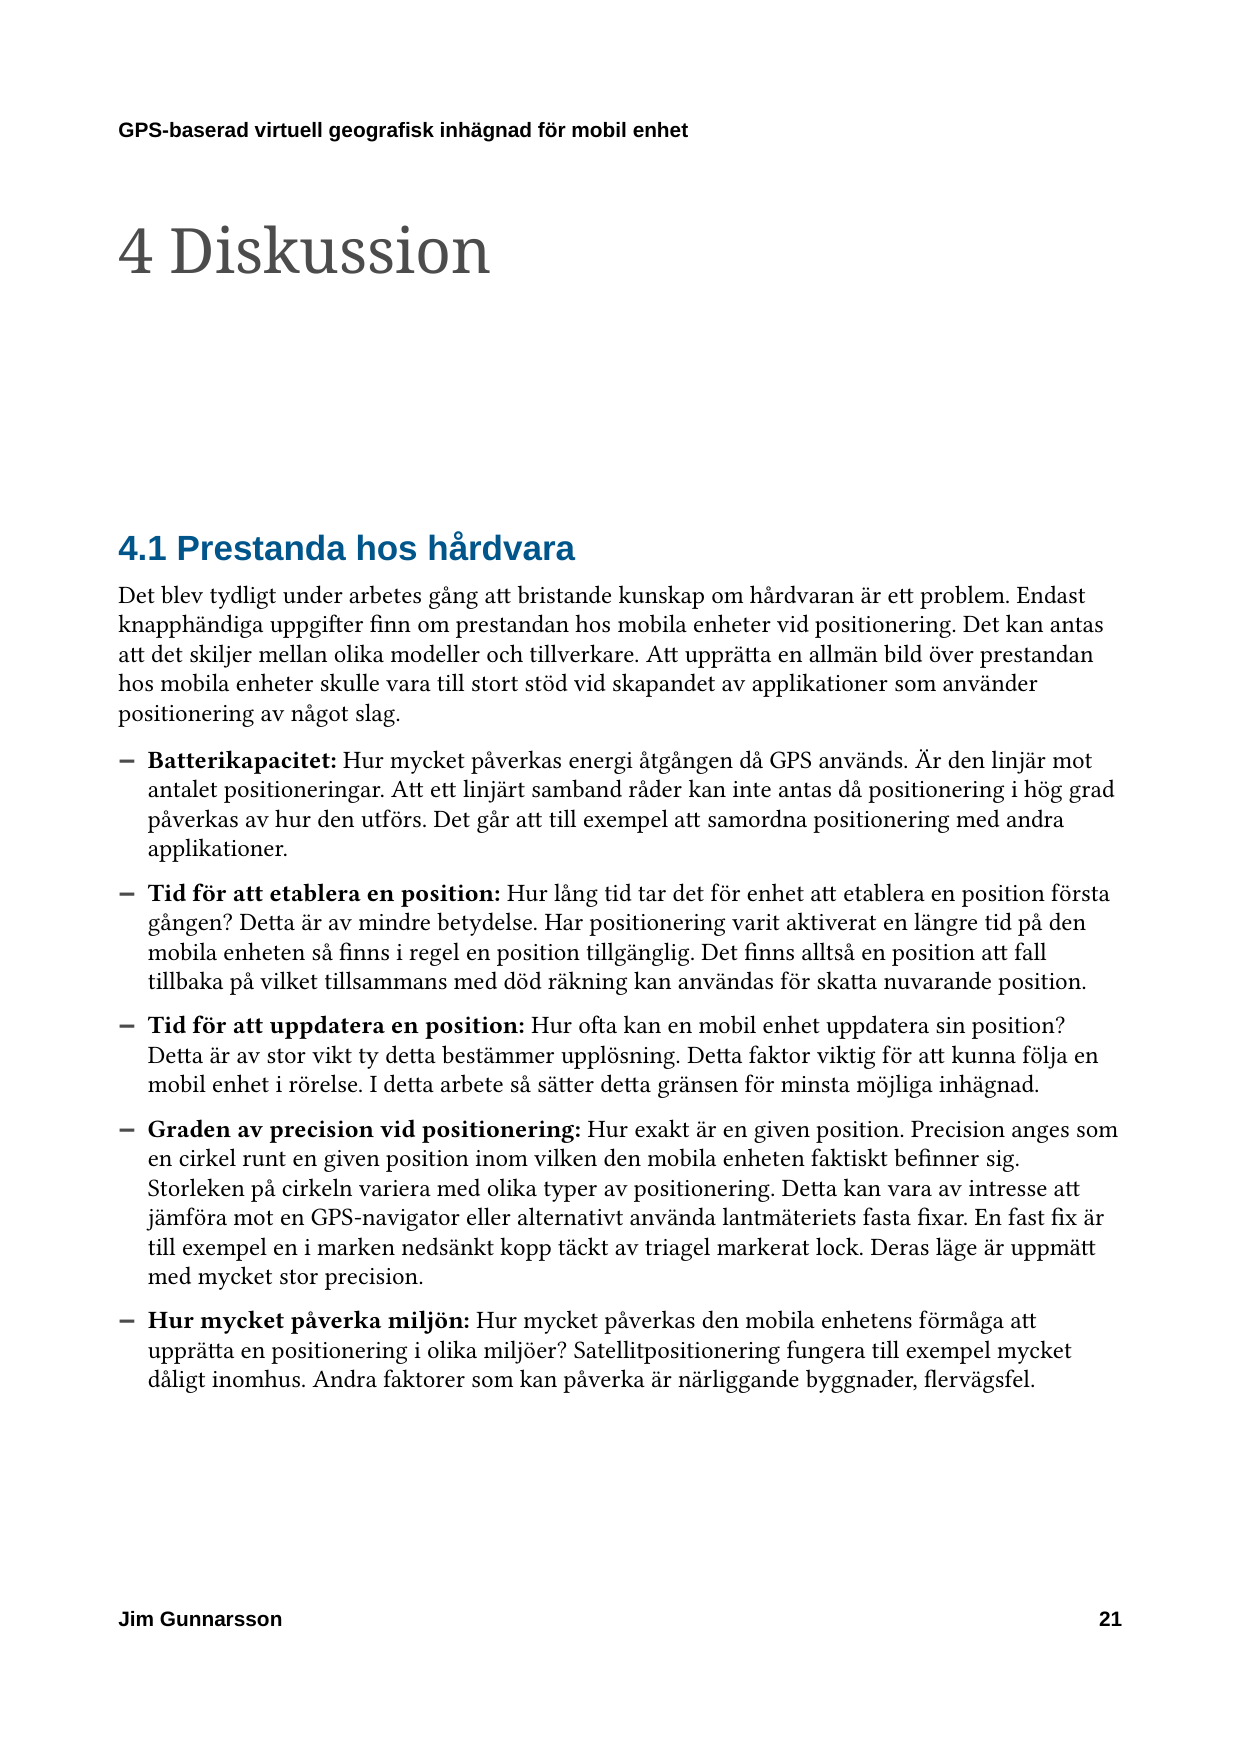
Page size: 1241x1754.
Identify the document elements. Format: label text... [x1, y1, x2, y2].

subtitle Diskussion [118, 207, 1122, 292]
text Det blev tydligt under arbetes gång att bristande kunskap om hårdvaran är ett problem. Endast knapphändiga uppgifter finn om prestandan hos mobila enheter vid positionering. Det kan antas att det skiljer mellan olika modeller och tillverkare. Att upprätta en allmän bild över prestandan hos mobila enheter skulle vara till stort stöd vid skapandet av applikationer som använder positionering av något slag. [118, 580, 1122, 727]
list Batterikapacitet: Hur mycket påverkas energi åtgången då GPS används. Är den linjär mot antalet positioneringar. Att ett linjärt samband råder kan inte antas då positionering i hög grad påverkas av hur den utförs. Det går att till exempel att samordna positionering med andra applikationer. [118, 745, 1122, 863]
list Hur mycket påverka miljön: Hur mycket påverkas den mobila enhetens förmåga att upprätta en positionering i olika miljöer? Satellitpositionering fungera till exempel mycket dåligt inomhus. Andra faktorer som kan påverka är närliggande byggnader, flervägsfel. [118, 1305, 1122, 1394]
list Tid för att uppdatera en position: Hur ofta kan en mobil enhet uppdatera sin position? Detta är av stor vikt ty detta bestämmer upplösning. Detta faktor viktig för att kunna följa en mobil enhet i rörelse. I detta arbete så sätter detta gränsen för minsta möjliga inhägnad. [118, 1010, 1122, 1099]
list Graden av precision vid positionering: Hur exakt är en given position. Precision anges som en cirkel runt en given position inom vilken den mobila enheten faktiskt befinner sig. Storleken på cirkeln variera med olika typer av positionering. Detta kan vara av intresse att jämföra mot en GPS-navigator eller alternativt använda lantmäteriets fasta fixar. En fast fix är till exempel en i marken nedsänkt kopp täckt av triagel markerat lock. Deras läge är uppmätt med mycket stor precision. [118, 1113, 1122, 1290]
subtitle Prestanda hos hårdvara [118, 528, 1122, 568]
list Tid för att etablera en position: Hur lång tid tar det för enhet att etablera en position första gången? Detta är av mindre betydelse. Har positionering varit aktiverat en längre tid på den mobila enheten så finns i regel en position tillgänglig. Det finns alltså en position att fall tillbaka på vilket tillsammans med död räkning kan användas för skatta nuvarande position. [118, 878, 1122, 996]
